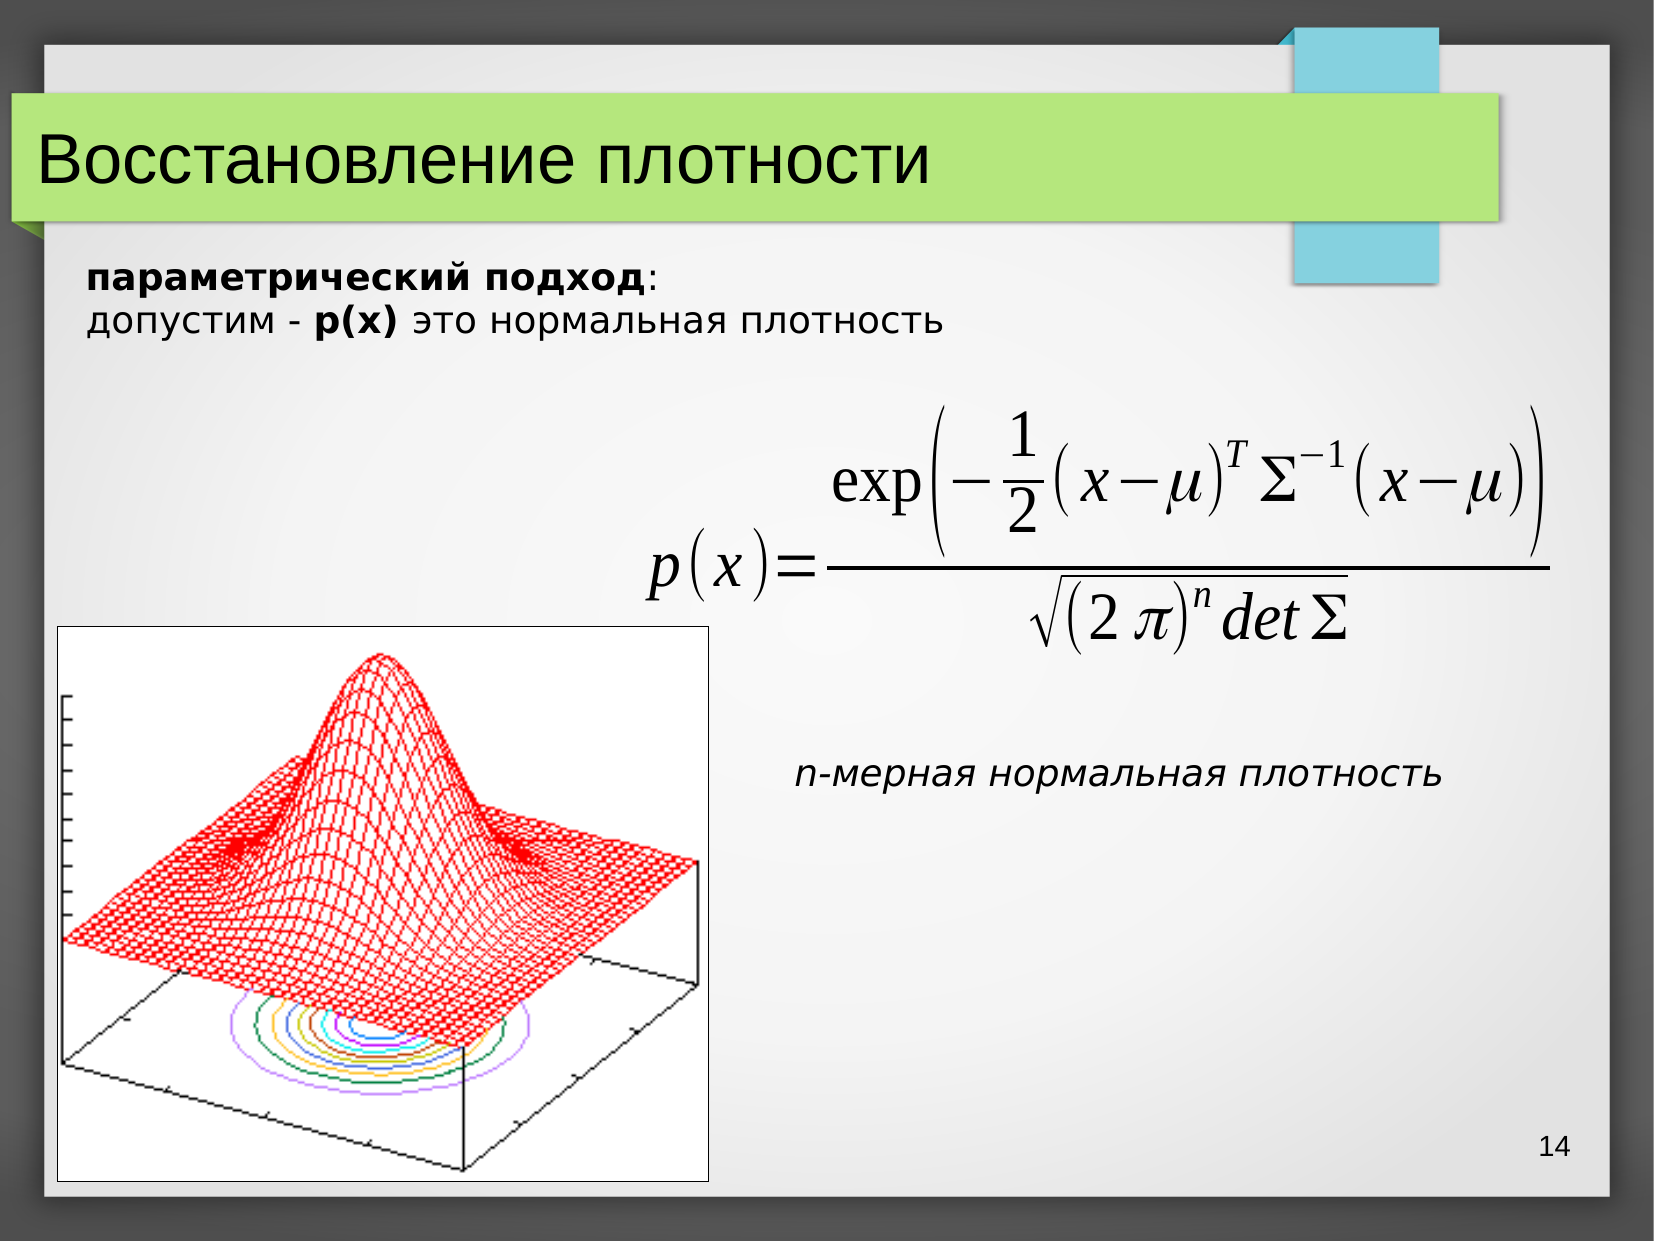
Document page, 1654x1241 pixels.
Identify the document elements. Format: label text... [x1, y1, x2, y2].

text_box n-мерная нормальная плотность [767, 744, 1489, 846]
picture [0, 0, 1654, 1241]
chart [635, 401, 1560, 662]
title Восстановление плотности [35, 118, 1489, 200]
text_box параметрический подход: допустим - p(x) это нормальная плотность [70, 248, 1016, 394]
